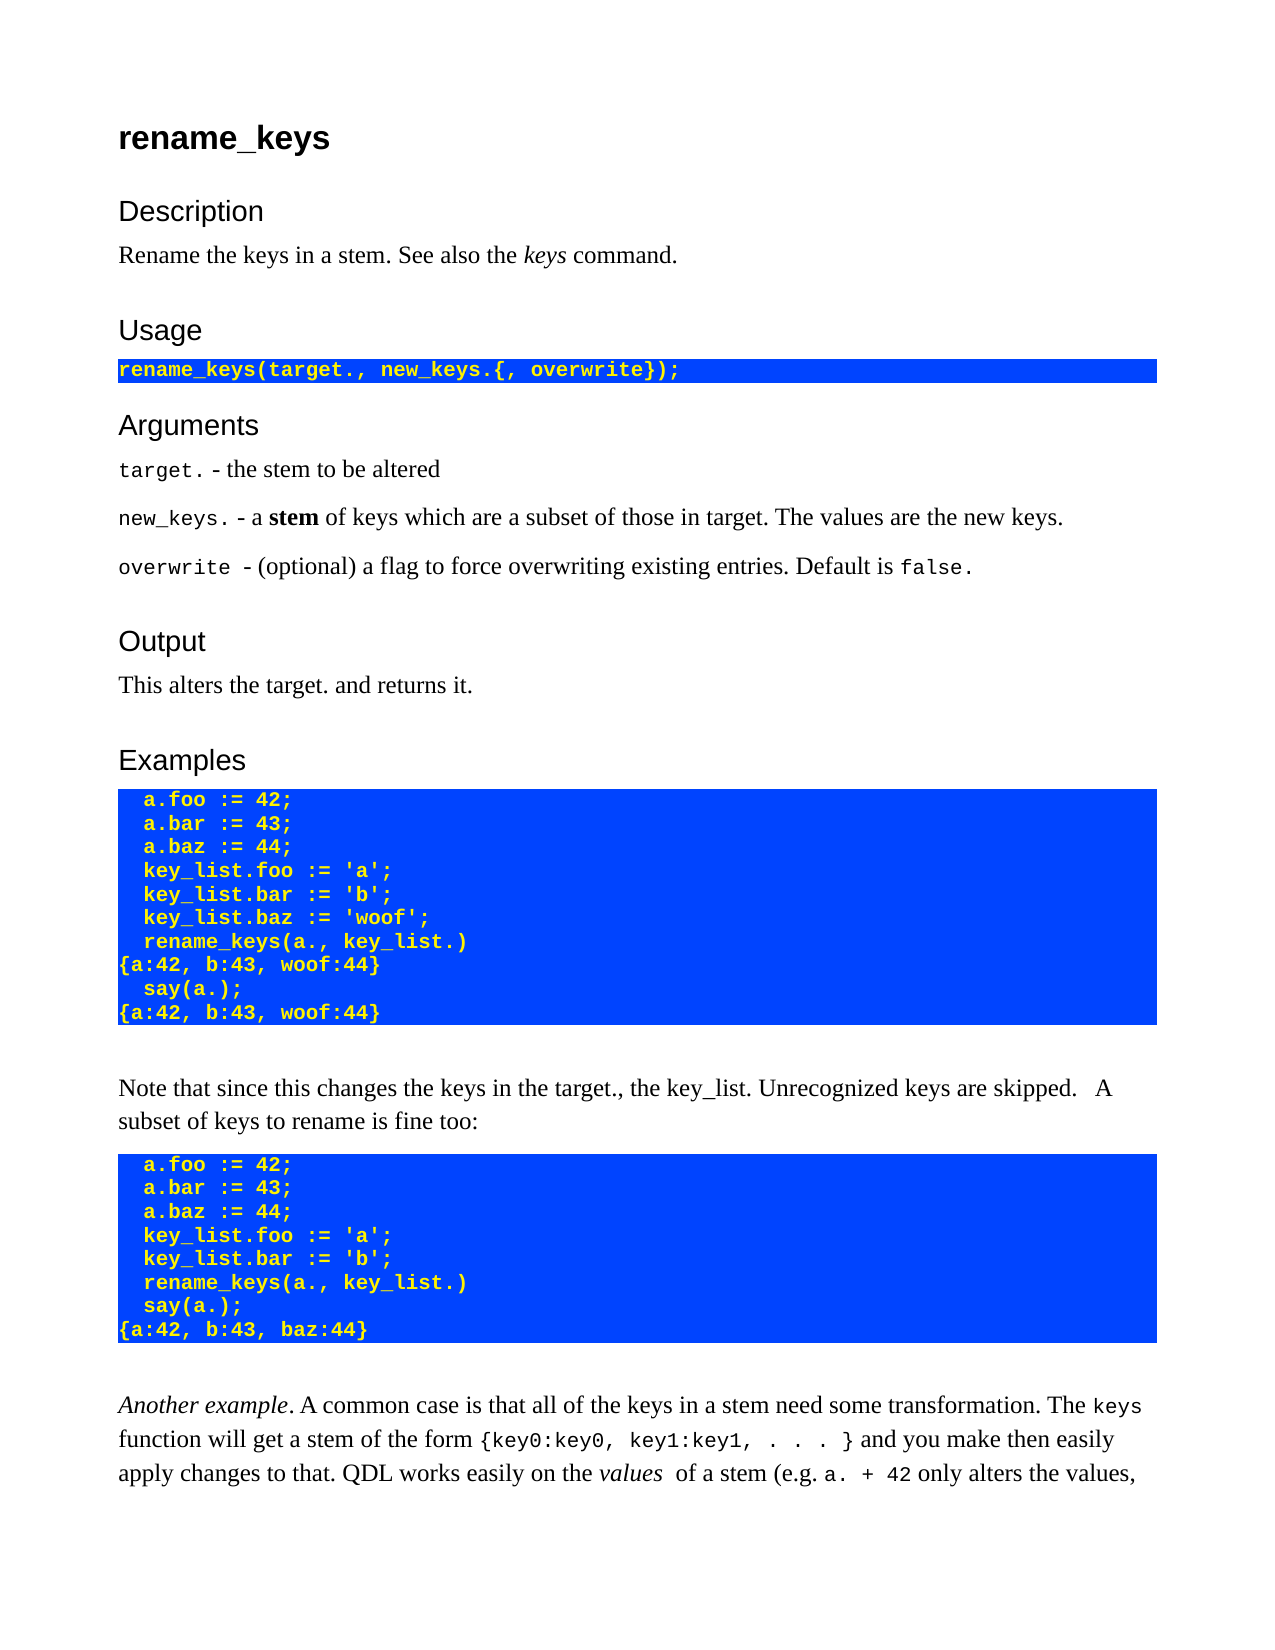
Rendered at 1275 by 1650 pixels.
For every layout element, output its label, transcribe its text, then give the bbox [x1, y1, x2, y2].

text a.foo := 42; [118, 789, 1157, 813]
text rename_keys(a., key_list.) [118, 1272, 1157, 1296]
text key_list.bar := 'b'; [118, 1248, 1157, 1272]
text rename_keys(a., key_list.) [118, 931, 1157, 954]
text key_list.foo := 'a'; [118, 860, 1157, 883]
text overwrite - (optional) a flag to force overwriting existing entries. Default is false. [118, 551, 1157, 580]
text key_list.bar := 'b'; [118, 883, 1157, 907]
text a.baz := 44; [118, 836, 1157, 860]
text a.baz := 44; [118, 1201, 1157, 1224]
subtitle rename_keys [118, 118, 1157, 157]
text {a:42, b:43, baz:44} [118, 1319, 1157, 1343]
text This alters the target. and returns it. [118, 670, 1157, 699]
text {a:42, b:43, woof:44} [118, 1002, 1157, 1025]
text new_keys. - a stem of keys which are a subset of those in target. The values are the new keys. [118, 502, 1157, 532]
subtitle Output [118, 624, 1157, 658]
text key_list.foo := 'a'; [118, 1224, 1157, 1248]
text Note that since this changes the keys in the target., the key_list. Unrecognized keys are skipped. A subset of keys to rename is fine too: [118, 1073, 1157, 1135]
text target. - the stem to be altered [118, 454, 1157, 483]
text a.bar := 43; [118, 1177, 1157, 1201]
text a.foo := 42; [118, 1154, 1157, 1177]
text {a:42, b:43, woof:44} [118, 954, 1157, 978]
text a.bar := 43; [118, 813, 1157, 836]
text rename_keys(target., new_keys.{, overwrite}); [118, 359, 1157, 383]
subtitle Arguments [118, 408, 1157, 441]
text Another example. A common case is that all of the keys in a stem need some transformation. The keys function will get a stem of the form {key0:key0, key1:key1, . . . } and you make then easily apply changes to that. QDL works easily on the values of a stem (e.g. a. + 42 only alters the values, [118, 1390, 1157, 1488]
subtitle Examples [118, 743, 1157, 776]
text Rename the keys in a stem. See also the keys command. [118, 240, 1157, 269]
subtitle Usage [118, 313, 1157, 346]
text say(a.); [118, 1296, 1157, 1319]
text key_list.baz := 'woof'; [118, 907, 1157, 931]
text say(a.); [118, 978, 1157, 1002]
subtitle Description [118, 194, 1157, 228]
